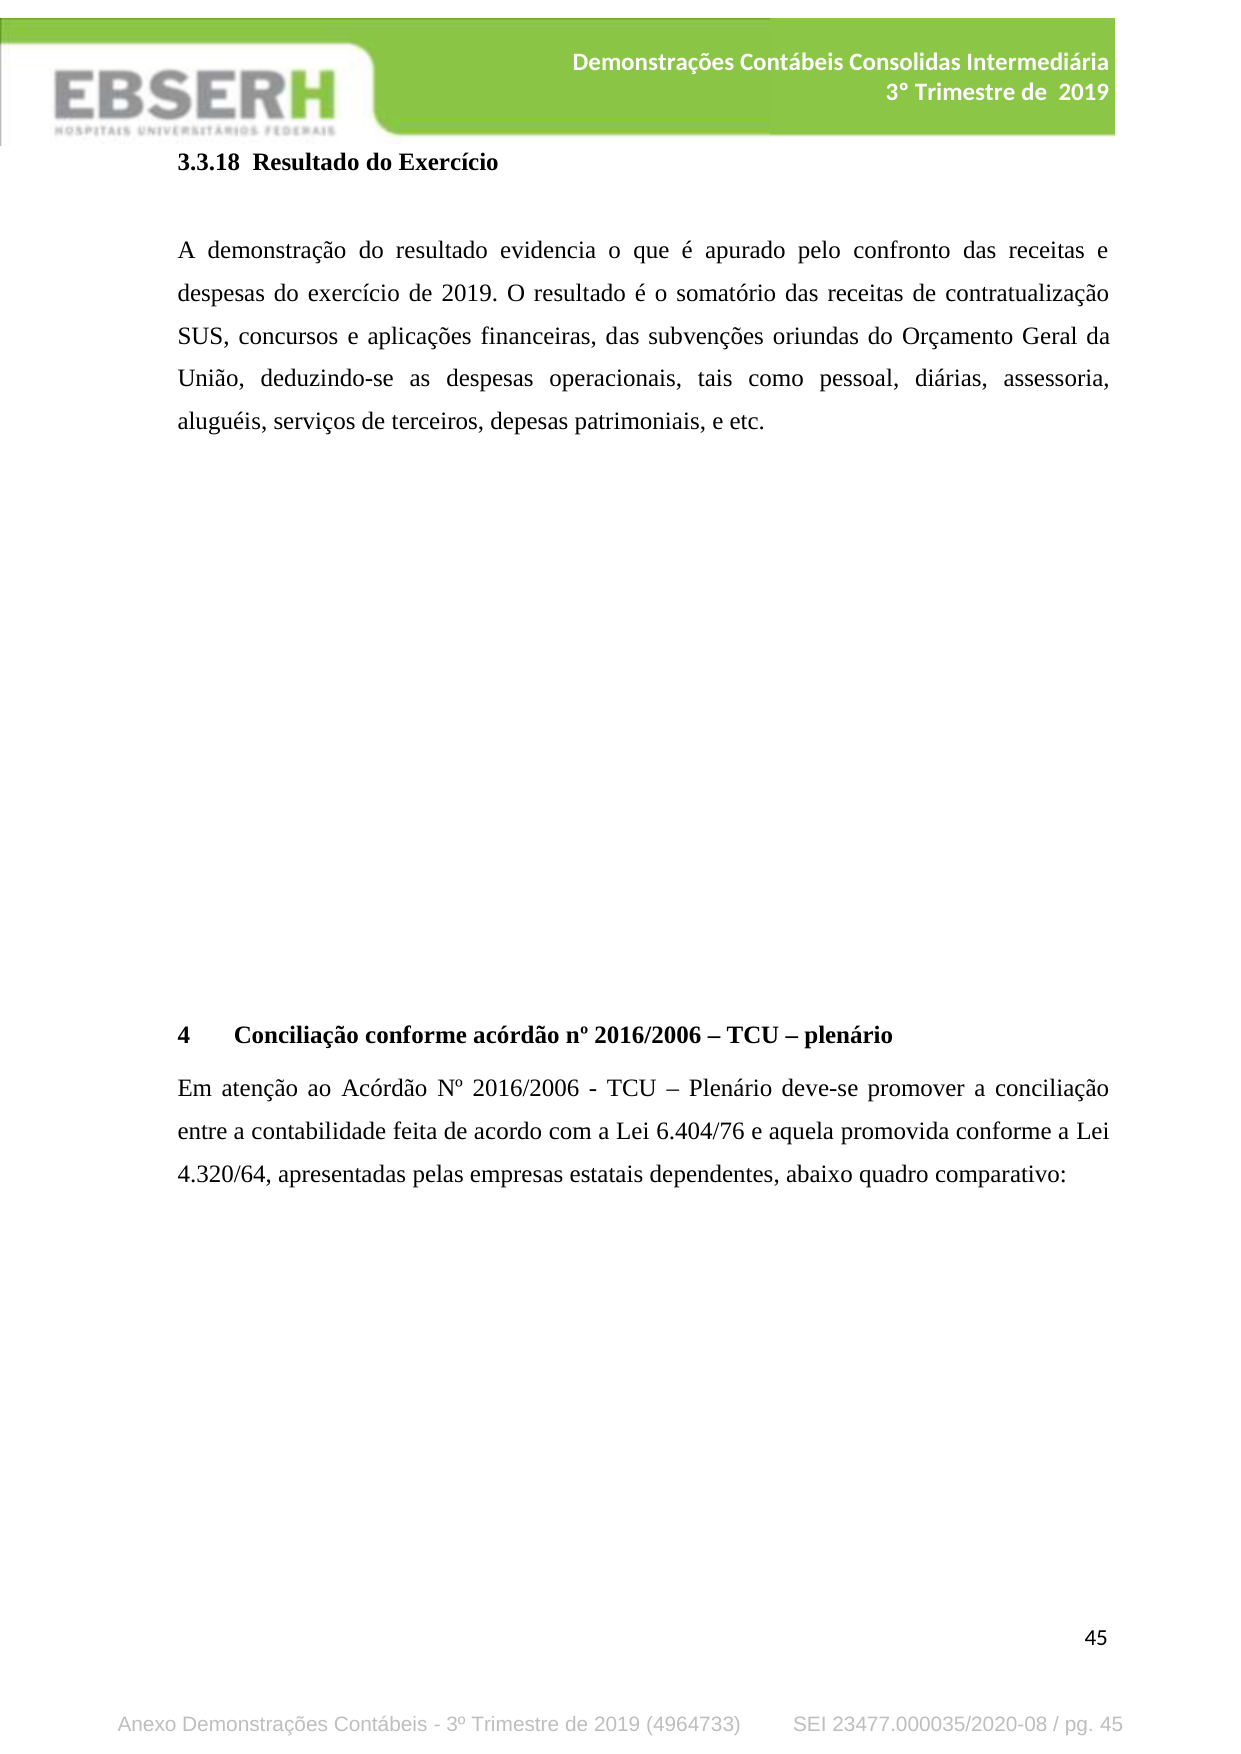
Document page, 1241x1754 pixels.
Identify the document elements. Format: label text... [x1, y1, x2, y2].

text A demonstração do resultado evidencia o que é apurado pelo confronto das receitas e [177, 235, 1154, 263]
text Anexo Demonstrações Contábeis - 3º Trimestre de 2019 (4964733) SEI 23477.000035/2020-08 / pg. 45 [117, 1712, 1154, 1736]
text Em atenção ao Acórdão Nº 2016/2006 - TCU – Plenário deve-se promover a conciliação entre a contabilidade feita de acordo com a Lei 6.404/76 e aquela promovida conforme a Lei 4.320/64, apresentadas pelas empresas estatais dependentes, abaixo quadro comparativo: [177, 1073, 1109, 1188]
text 4 Conciliação conforme acórdão nº 2016/2006 – TCU – plenário [177, 1020, 1154, 1048]
text 45 [1084, 1623, 1154, 1651]
text despesas do exercício de 2019. O resultado é o somatório das receitas de contratualização SUS, concursos e aplicações financeiras, das subvenções oriundas do Orçamento Geral da União, deduzindo-se as despesas operacionais, tais como pessoal, diárias, assessoria, aluguéis, serviços de terceiros, depesas patrimoniais, e etc. [177, 278, 1110, 435]
text 3.3.18 Resultado do Exercício [177, 147, 1154, 176]
